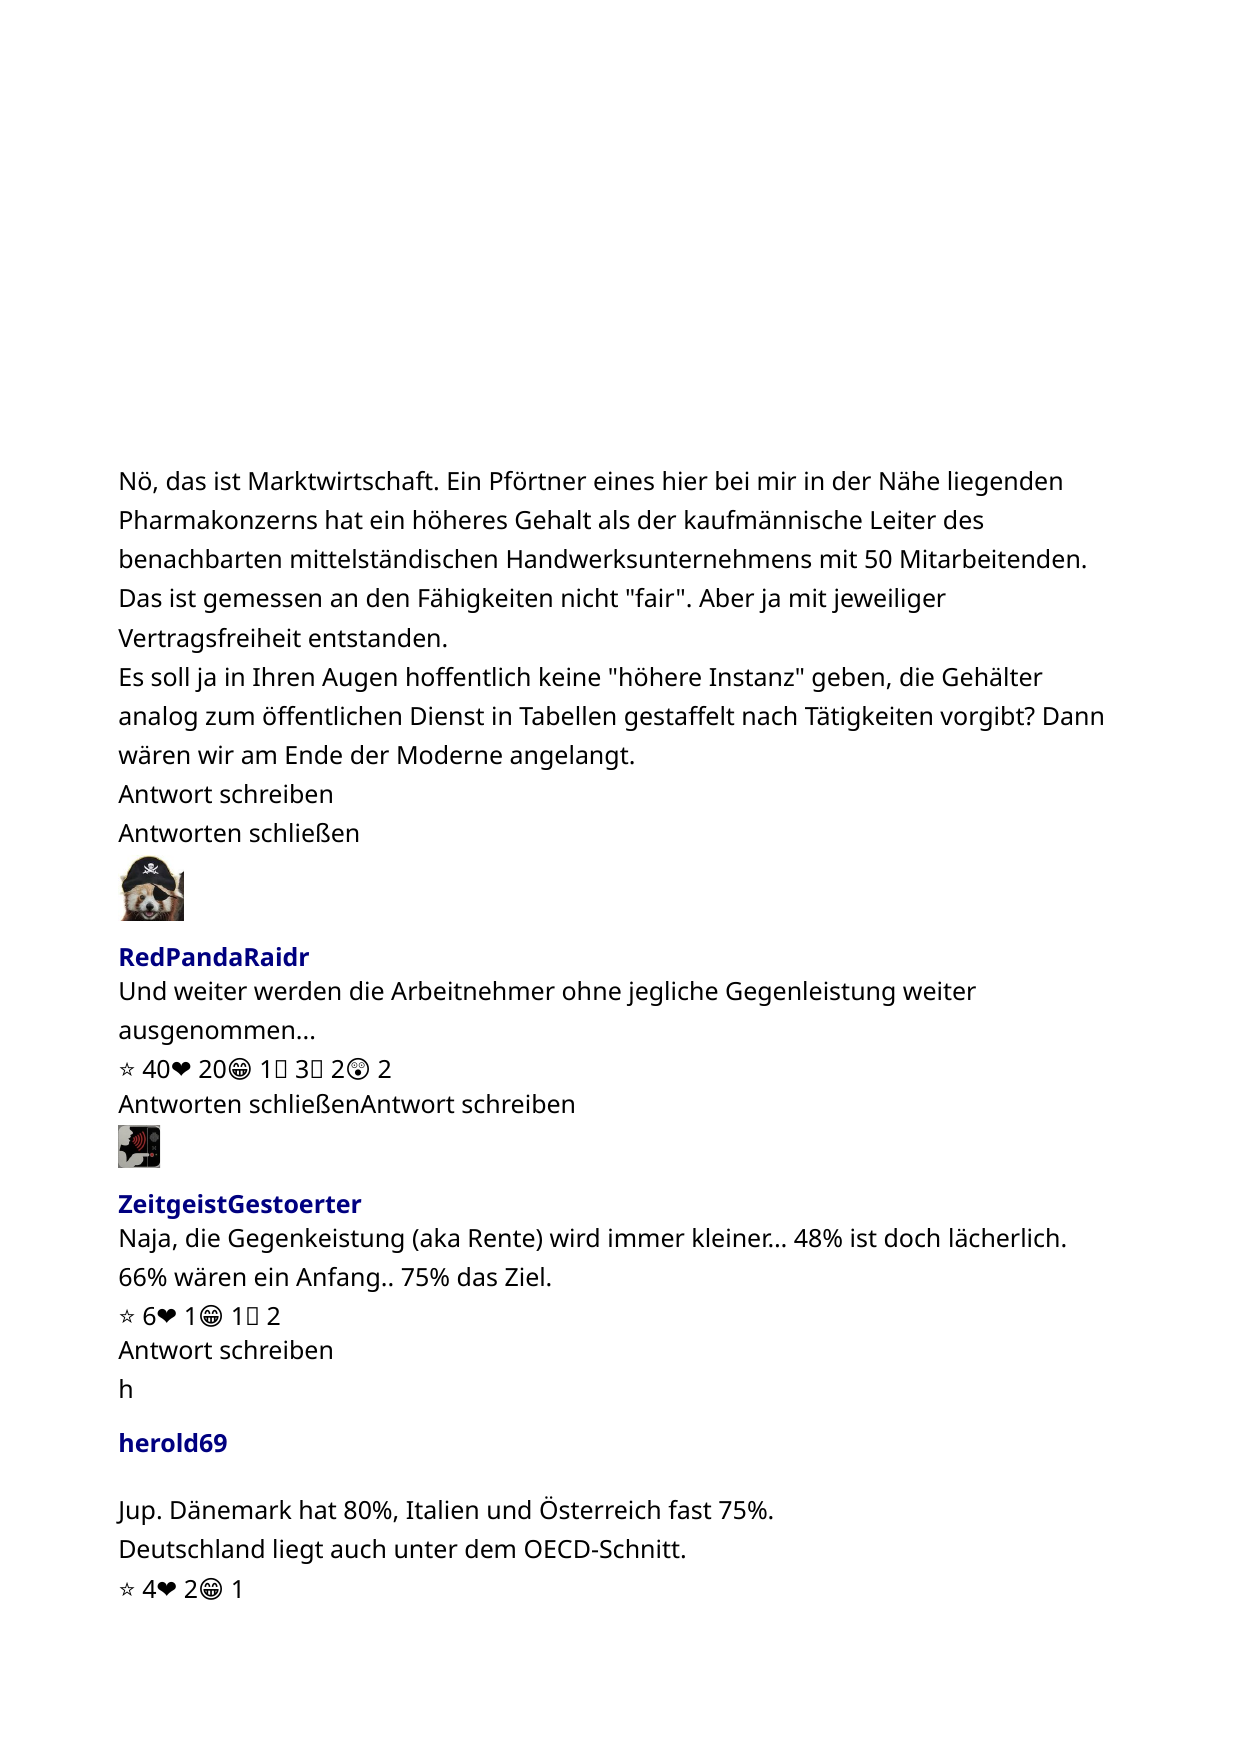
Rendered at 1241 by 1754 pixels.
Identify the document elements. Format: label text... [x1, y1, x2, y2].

text Antwort schreiben [118, 1333, 1122, 1367]
text Es soll ja in Ihren Augen hoffentlich keine "höhere Instanz" geben, die Gehälter analog zum öffentlichen Dienst in Tabellen gestaffelt nach Tätigkeiten vorgibt? Dann wären wir am Ende der Moderne angelangt. [118, 659, 1122, 772]
text Antwort schreiben [118, 777, 1122, 811]
picture [118, 855, 184, 921]
text Antworten schließen [118, 816, 1122, 850]
text Nö, das ist Marktwirtschaft. Ein Pförtner eines hier bei mir in der Nähe liegenden Pharmakonzerns hat ein höheres Gehalt als der kaufmännische Leiter des benachbarten mittelständischen Handwerksunternehmens mit 50 Mitarbeitenden. Das ist gemessen an den Fähigkeiten nicht "fair". Aber ja mit jeweiliger Vertragsfreiheit entstanden. [118, 464, 1122, 654]
subtitle herold69 [118, 1426, 1122, 1460]
picture [118, 1125, 161, 1168]
text ⭐️ 40❤️ 20😁 1🙁 3🤨 2😲 2 [118, 1052, 1122, 1086]
text Antworten schließenAntwort schreiben [118, 1086, 1122, 1120]
text h [118, 1372, 1122, 1406]
text ⭐️ 6❤️ 1😁 1🤨 2 [118, 1299, 1122, 1333]
text ⭐️ 4❤️ 2😁 1 [118, 1571, 1122, 1605]
text Und weiter werden die Arbeitnehmer ohne jegliche Gegenleistung weiter ausgenommen... [118, 974, 1122, 1047]
text Jup. Dänemark hat 80%, Italien und Österreich fast 75%. [118, 1493, 1122, 1527]
text Deutschland liegt auch unter dem OECD-Schnitt. [118, 1532, 1122, 1566]
subtitle RedPandaRaidr [118, 940, 1122, 974]
subtitle ZeitgeistGestoerter [118, 1186, 1122, 1221]
text Naja, die Gegenkeistung (aka Rente) wird immer kleiner… 48% ist doch lächerlich. 66% wären ein Anfang.. 75% das Ziel. [118, 1221, 1122, 1294]
